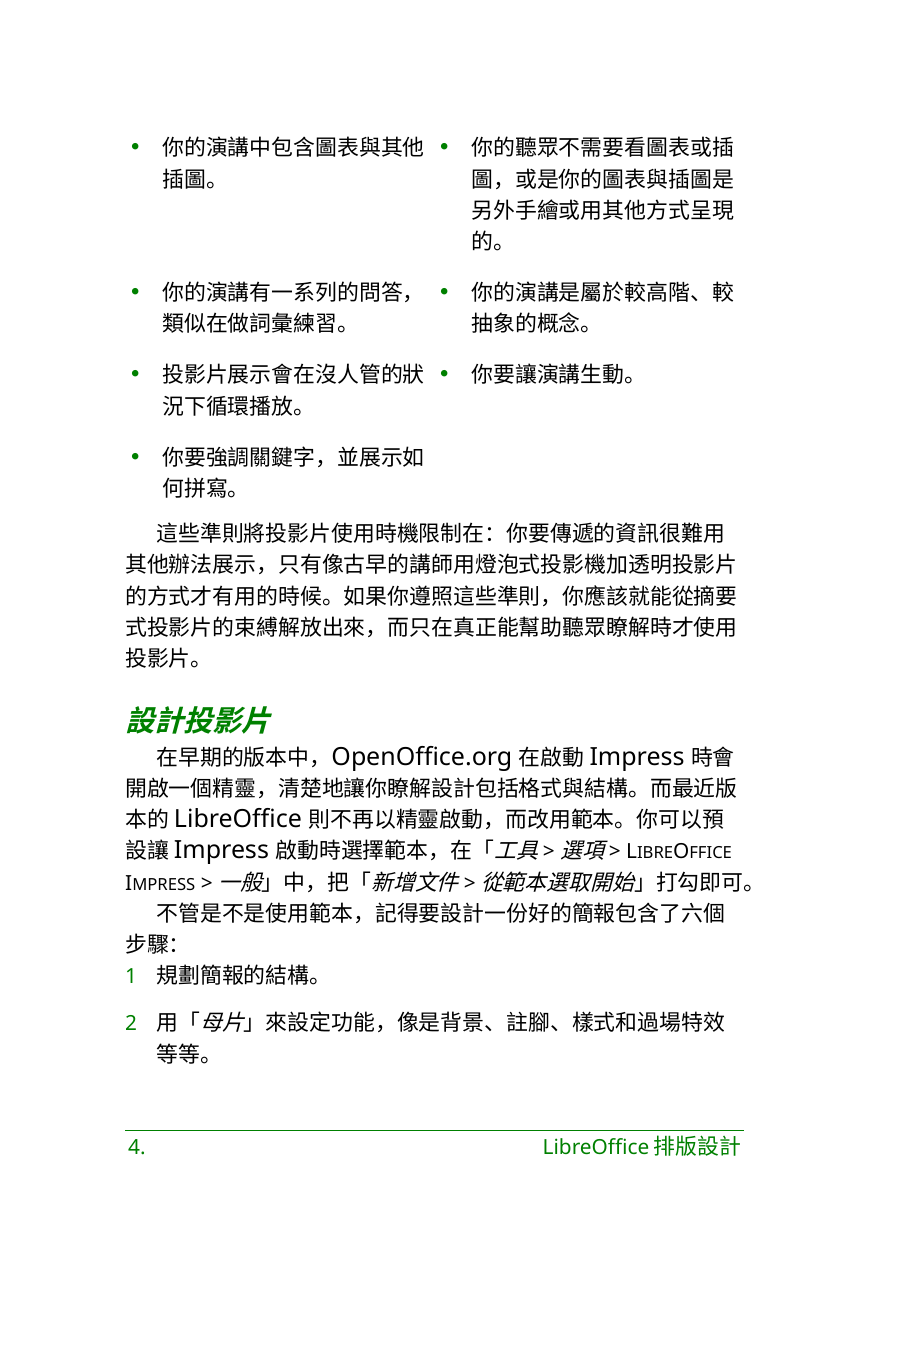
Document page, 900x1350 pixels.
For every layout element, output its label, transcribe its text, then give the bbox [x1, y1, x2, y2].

table_cell 你的聽眾不需要看圖表或插圖，或是你的圖表與插圖是另外手繪或用其他方式呈現的。 [434, 125, 744, 270]
text 不管是不是使用範本，記得要設計一份好的簡報包含了六個步驟： [125, 896, 744, 959]
list 規劃簡報的結構。 [125, 959, 744, 990]
text 在早期的版本中，OpenOffice.org 在啟動 Impress 時會開啟一個精靈，清楚地讓你瞭解設計包括格式與結構。而最近版本的 LibreOffice 則不再以精靈啟動，而改用範本。你可以預設讓 Impress 啟動時選擇範本，在「工具 > 選項 > LibreOffice Impress > 一般」中，把「新增文件 > 從範本選取開始」打勾即可。 [125, 740, 744, 896]
table_cell 你要讓演講生動。 [434, 352, 744, 434]
table_cell 你要強調關鍵字，並展示如何拼寫。 [125, 434, 434, 517]
list 用「母片」來設定功能，像是背景、註腳、樣式和過場特效等等。 [125, 1006, 744, 1068]
table_cell 你的演講是屬於較高階、較抽象的概念。 [434, 270, 744, 352]
table_cell 投影片展示會在沒人管的狀況下循環播放。 [125, 352, 434, 434]
table_cell 你的演講有一系列的問答，類似在做詞彙練習。 [125, 270, 434, 352]
text 這些準則將投影片使用時機限制在：你要傳遞的資訊很難用其他辦法展示，只有像古早的講師用燈泡式投影機加透明投影片的方式才有用的時候。如果你遵照這些準則，你應該就能從摘要式投影片的束縛解放出來，而只在真正能幫助聽眾瞭解時才使用投影片。 [125, 517, 744, 673]
table_cell [434, 434, 744, 517]
table_cell 你的演講中包含圖表與其他插圖。 [125, 125, 434, 270]
subtitle 設計投影片 [125, 698, 744, 740]
